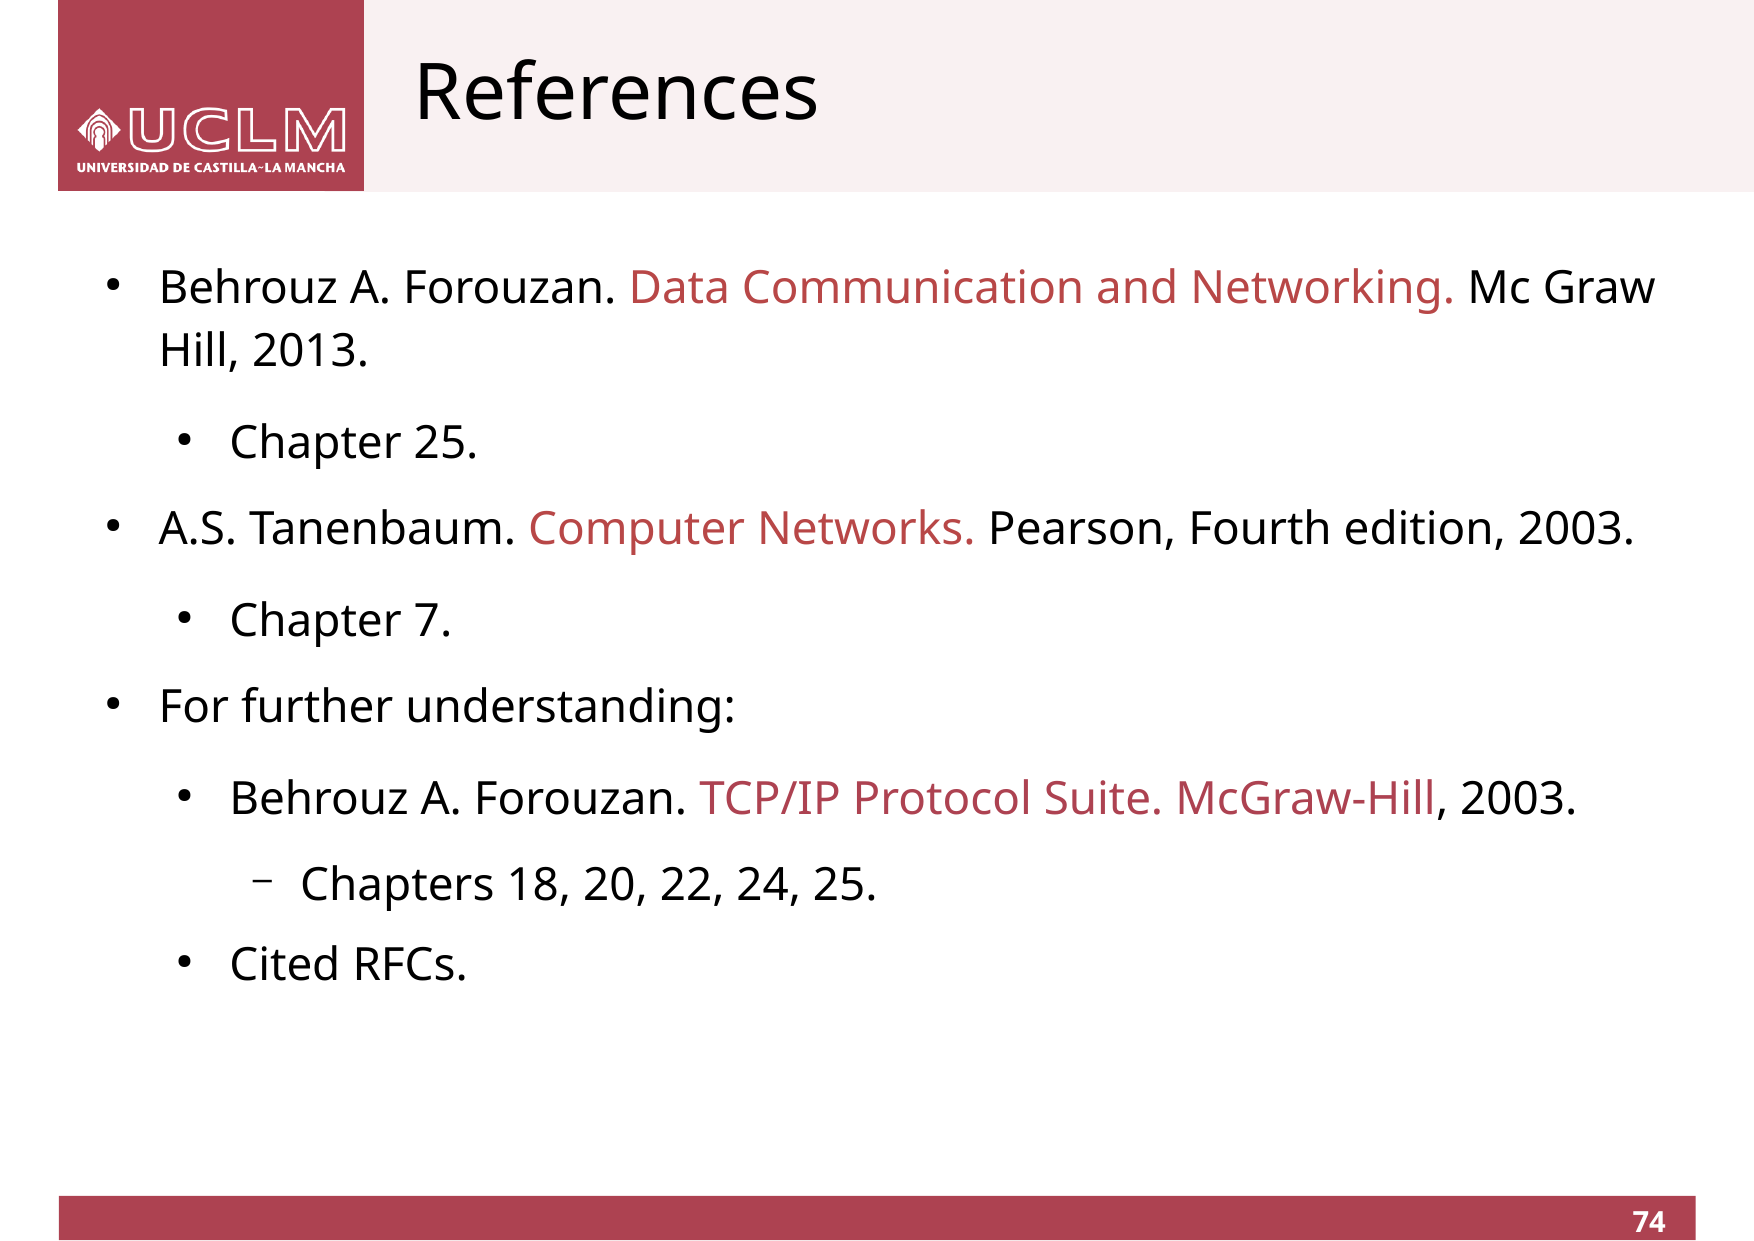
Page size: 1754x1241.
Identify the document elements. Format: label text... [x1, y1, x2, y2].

title References [413, 0, 1667, 198]
picture [58, 0, 364, 191]
list Behrouz A. Forouzan. Data Communication and Networking. Mc Graw Hill, 2013. Chapter 25. A.S. Tanenbaum. Computer Networks. Pearson, Fourth edition, 2003. Chapter 7. For further understanding: Behrouz A. Forouzan. TCP/IP Protocol Suite. McGraw-Hill, 2003. Chapters 18, 20, 22, 24, 25. Cited RFCs. [87, 254, 1667, 1074]
